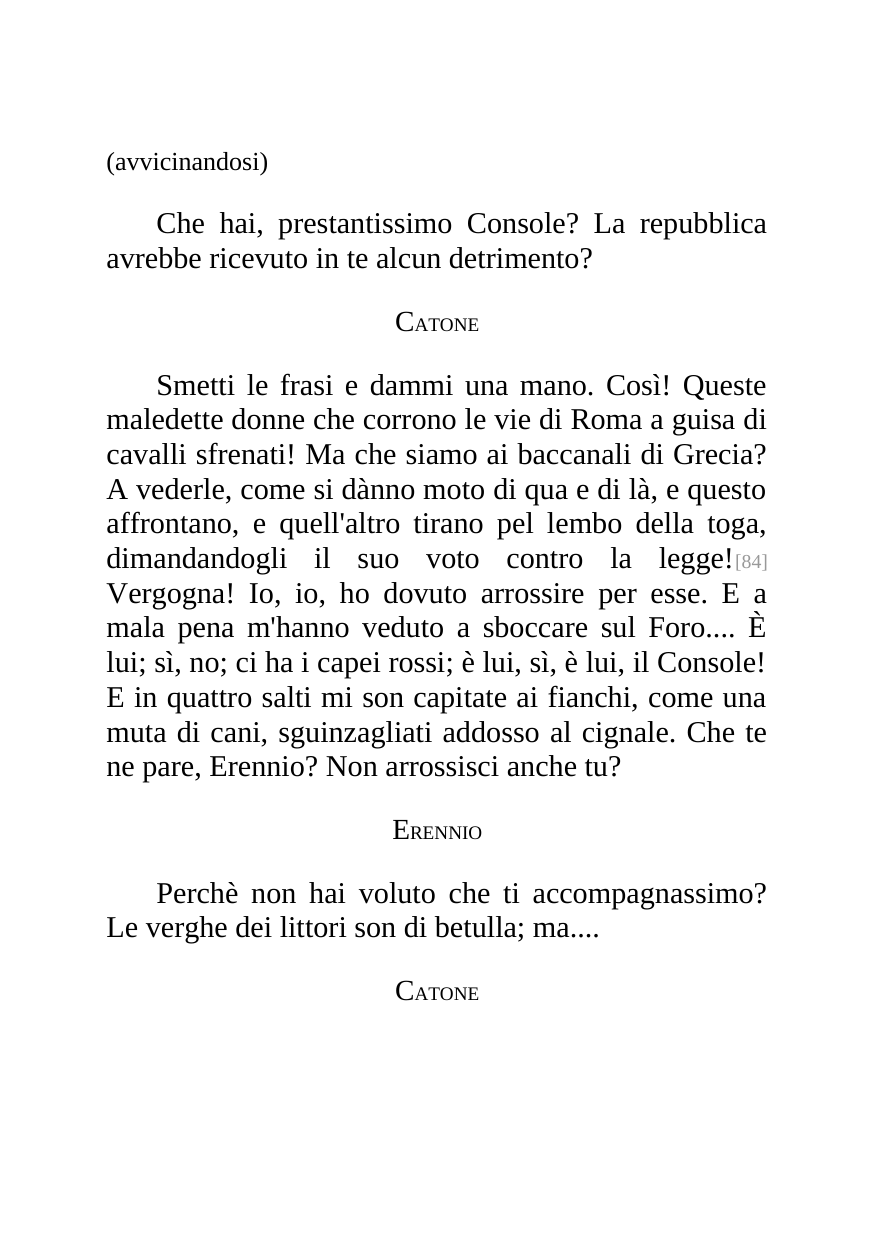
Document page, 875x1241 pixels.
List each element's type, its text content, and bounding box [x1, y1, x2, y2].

text Smetti le frasi e dammi una mano. Così! Queste maledette donne che corrono le vie di Roma a guisa di cavalli sfrenati! Ma che siamo ai baccanali di Grecia? A vederle, come si dànno moto di qua e di là, e questo affrontano, e quell'altro tirano pel lembo della toga, dimandandogli il suo voto contro la legge![84] Vergogna! Io, io, ho dovuto arrossire per esse. E a mala pena m'hanno veduto a sboccare sul Foro.... È lui; sì, no; ci ha i capei rossi; è lui, sì, è lui, il Console! E in quattro salti mi son capitate ai fianchi, come una muta di cani, sguinzagliati addosso al cignale. Che te ne pare, Erennio? Non arrossisci anche tu? [106, 367, 768, 783]
text Catone [156, 304, 718, 338]
text Che hai, prestantissimo Console? La repubblica avrebbe ricevuto in te alcun detrimento? [106, 206, 768, 275]
text (avvicinandosi) [106, 146, 768, 176]
text Erennio [156, 812, 718, 846]
text Perchè non hai voluto che ti accompagnassimo? Le verghe dei littori son di betulla; ma.... [106, 875, 768, 944]
text Catone [156, 973, 718, 1007]
